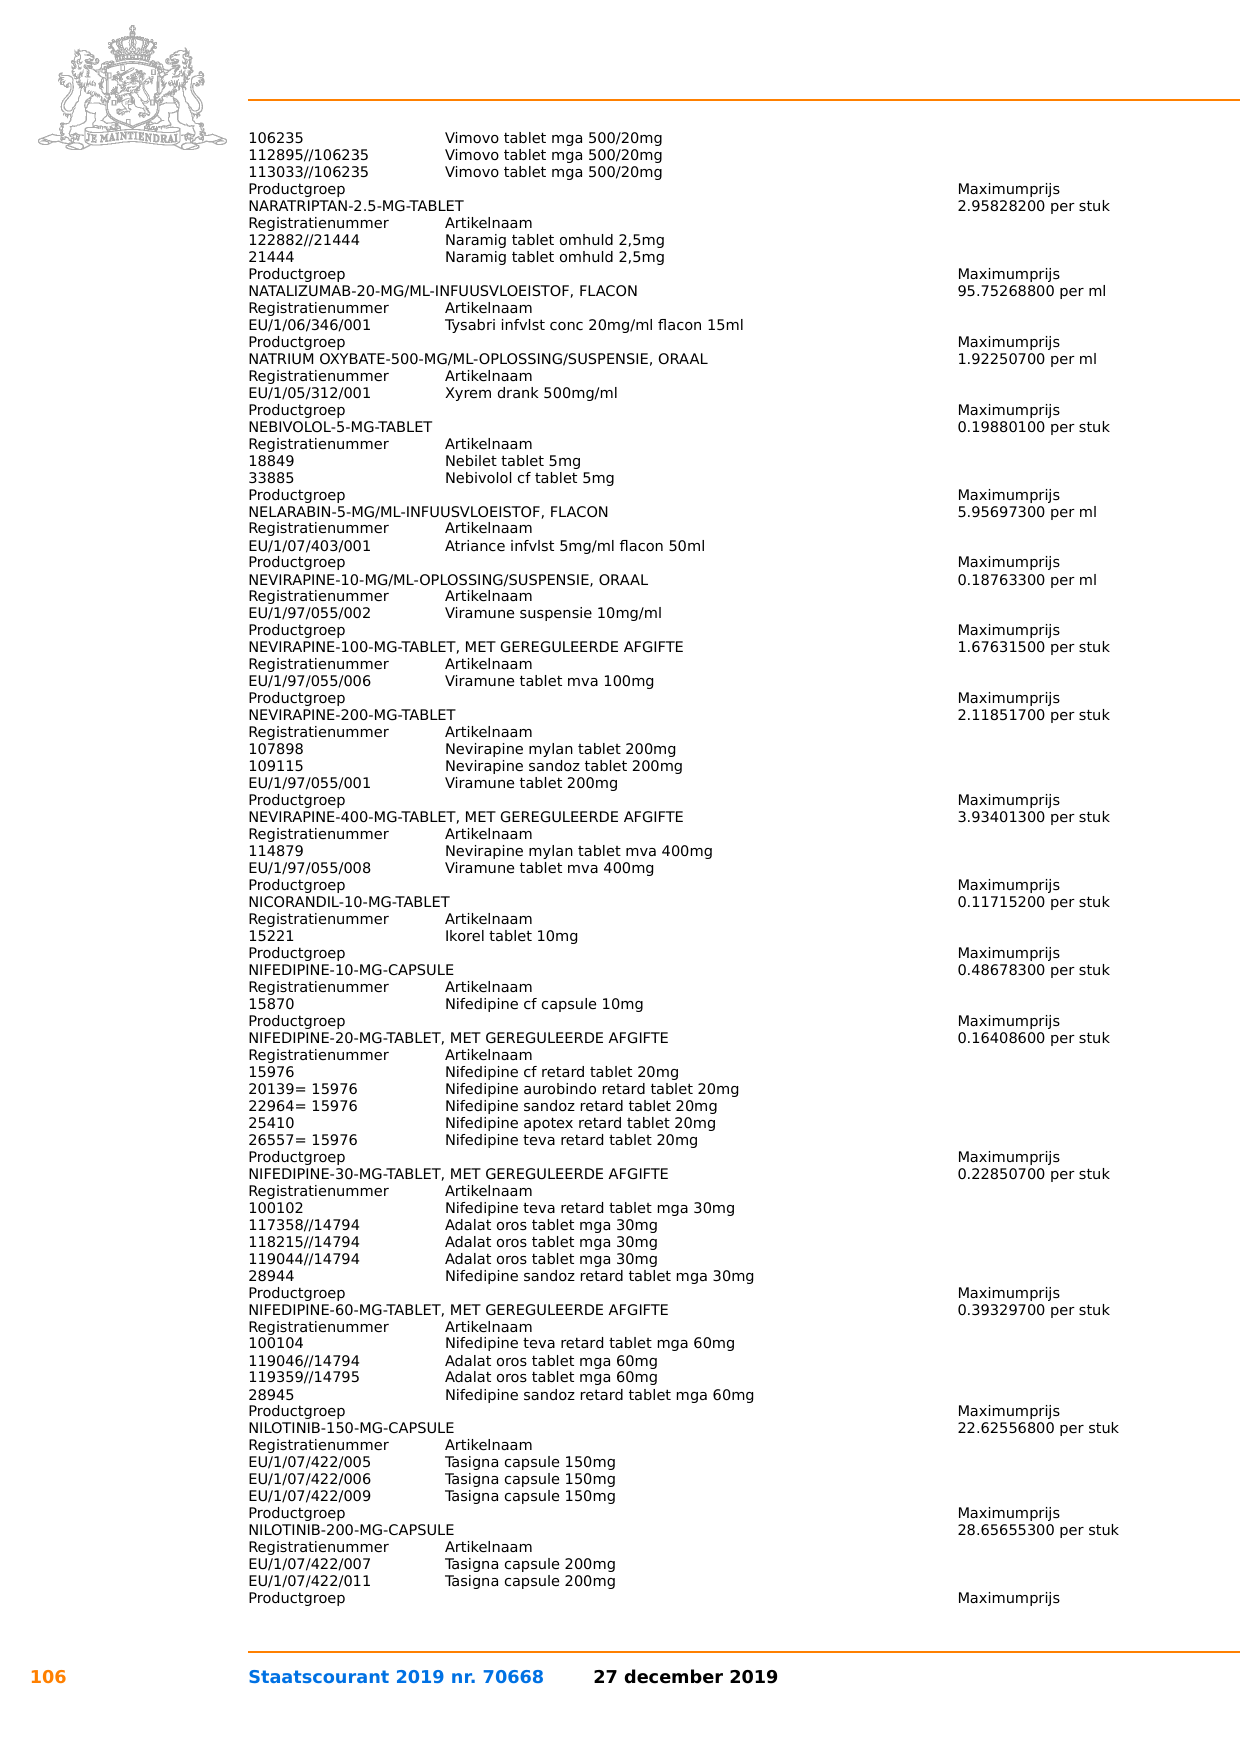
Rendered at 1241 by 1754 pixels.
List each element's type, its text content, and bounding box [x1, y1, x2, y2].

table_cell [951, 1098, 1163, 1115]
table_cell Atriance infvlst 5mg/ml flacon 50ml [439, 538, 951, 554]
table_cell Nifedipine cf retard tablet 20mg [439, 1064, 951, 1081]
table_cell [439, 1149, 951, 1166]
table_cell 25410 [248, 1115, 439, 1132]
table_cell Productgroep [248, 554, 439, 571]
table_cell Nifedipine cf capsule 10mg [439, 996, 951, 1013]
table_cell Maximumprijs [951, 554, 1163, 571]
table_cell Adalat oros tablet mga 60mg [439, 1369, 951, 1386]
table_cell 119359//14795 [248, 1369, 439, 1386]
table_cell 33885 [248, 470, 439, 486]
table_cell NIFEDIPINE-20-MG-TABLET, MET GEREGULEERDE AFGIFTE [248, 1030, 951, 1047]
table_cell [951, 436, 1163, 452]
table_cell 95.75268800 per ml [951, 283, 1163, 300]
table_cell [951, 1251, 1163, 1267]
table_cell Productgroep [248, 792, 439, 809]
table_cell 20139= 15976 [248, 1081, 439, 1098]
table_cell Naramig tablet omhuld 2,5mg [439, 249, 951, 266]
table_cell NIFEDIPINE-60-MG-TABLET, MET GEREGULEERDE AFGIFTE [248, 1301, 951, 1318]
table_cell [951, 1539, 1163, 1556]
table_cell [439, 554, 951, 571]
table_cell Nifedipine teva retard tablet mga 60mg [439, 1335, 951, 1352]
table_cell Registratienummer [248, 1047, 439, 1064]
table_cell Naramig tablet omhuld 2,5mg [439, 232, 951, 249]
table_cell [439, 792, 951, 809]
table_cell Maximumprijs [951, 1149, 1163, 1166]
table_cell [439, 266, 951, 283]
table_cell [951, 843, 1163, 860]
table_cell [951, 996, 1163, 1013]
table_cell [951, 1335, 1163, 1352]
table_cell [439, 1590, 951, 1607]
table_cell Productgroep [248, 334, 439, 351]
table_cell [951, 1454, 1163, 1471]
table_cell [439, 402, 951, 418]
table_cell 0.16408600 per stuk [951, 1030, 1163, 1047]
table_cell Maximumprijs [951, 1505, 1163, 1522]
table_cell 28944 [248, 1268, 439, 1284]
table_cell 107898 [248, 741, 439, 758]
table_cell [951, 385, 1163, 402]
table_cell Artikelnaam [439, 911, 951, 928]
table_cell Nifedipine teva retard tablet 20mg [439, 1132, 951, 1149]
table_cell 0.19880100 per stuk [951, 419, 1163, 436]
table_cell NEVIRAPINE-10-MG/ML-OPLOSSING/SUSPENSIE, ORAAL [248, 571, 951, 588]
table_cell Nifedipine sandoz retard tablet mga 60mg [439, 1386, 951, 1403]
table_cell 21444 [248, 249, 439, 266]
table_cell 22.62556800 per stuk [951, 1420, 1163, 1437]
table_cell Vimovo tablet mga 500/20mg [439, 164, 951, 181]
table_cell 28.65655300 per stuk [951, 1522, 1163, 1539]
table_cell Registratienummer [248, 300, 439, 317]
table_cell [951, 724, 1163, 741]
table_cell Registratienummer [248, 1319, 439, 1335]
table_cell 0.39329700 per stuk [951, 1301, 1163, 1318]
table_cell Nifedipine sandoz retard tablet 20mg [439, 1098, 951, 1115]
table_cell EU/1/06/346/001 [248, 317, 439, 334]
table_cell Productgroep [248, 690, 439, 707]
table_cell [439, 1505, 951, 1522]
table_cell Adalat oros tablet mga 30mg [439, 1217, 951, 1233]
table_cell [951, 758, 1163, 775]
table_cell 1.67631500 per stuk [951, 639, 1163, 656]
table_cell 112895//106235 [248, 147, 439, 164]
table_cell EU/1/05/312/001 [248, 385, 439, 402]
table_cell [951, 215, 1163, 232]
table_cell Maximumprijs [951, 334, 1163, 351]
table_cell [951, 1217, 1163, 1233]
table_cell Adalat oros tablet mga 60mg [439, 1353, 951, 1369]
table_cell Artikelnaam [439, 826, 951, 843]
table_cell EU/1/07/422/005 [248, 1454, 439, 1471]
table_cell [951, 911, 1163, 928]
table_cell Productgroep [248, 945, 439, 962]
table_cell [951, 147, 1163, 164]
table_cell [951, 588, 1163, 605]
table_cell [951, 470, 1163, 486]
table_cell Nevirapine sandoz tablet 200mg [439, 758, 951, 775]
table_cell Artikelnaam [439, 520, 951, 537]
table_cell NICORANDIL-10-MG-TABLET [248, 894, 951, 911]
table_cell Productgroep [248, 486, 439, 503]
table_cell NELARABIN-5-MG/ML-INFUUSVLOEISTOF, FLACON [248, 504, 951, 520]
table_cell Registratienummer [248, 826, 439, 843]
table_cell [951, 1471, 1163, 1488]
table_cell 113033//106235 [248, 164, 439, 181]
table_cell Productgroep [248, 1013, 439, 1030]
table_cell [951, 130, 1163, 147]
table_cell 0.11715200 per stuk [951, 894, 1163, 911]
table_cell [951, 1132, 1163, 1149]
table_cell Xyrem drank 500mg/ml [439, 385, 951, 402]
table_cell Registratienummer [248, 520, 439, 537]
table_cell [951, 453, 1163, 469]
table_cell 2.11851700 per stuk [951, 707, 1163, 724]
table_cell Maximumprijs [951, 486, 1163, 503]
table_cell [951, 1488, 1163, 1505]
table_cell 119046//14794 [248, 1353, 439, 1369]
table_cell [951, 1268, 1163, 1284]
table_cell 0.22850700 per stuk [951, 1166, 1163, 1183]
table_cell 18849 [248, 453, 439, 469]
table_cell Vimovo tablet mga 500/20mg [439, 147, 951, 164]
table_cell NEVIRAPINE-400-MG-TABLET, MET GEREGULEERDE AFGIFTE [248, 809, 951, 826]
table_cell 2.95828200 per stuk [951, 198, 1163, 215]
table_cell [951, 1183, 1163, 1199]
table_cell EU/1/07/422/011 [248, 1573, 439, 1590]
table_cell 15221 [248, 928, 439, 945]
table_cell [951, 1437, 1163, 1454]
table_cell [951, 1386, 1163, 1403]
table_cell [951, 1353, 1163, 1369]
table_cell Maximumprijs [951, 266, 1163, 283]
table_cell Artikelnaam [439, 1047, 951, 1064]
table_cell [951, 979, 1163, 996]
table_cell [951, 317, 1163, 334]
table_cell [951, 1573, 1163, 1590]
table_cell 122882//21444 [248, 232, 439, 249]
picture [38, 25, 227, 150]
table_cell Artikelnaam [439, 1319, 951, 1335]
table_cell NARATRIPTAN-2.5-MG-TABLET [248, 198, 951, 215]
table_cell Nifedipine teva retard tablet mga 30mg [439, 1200, 951, 1217]
table_cell Maximumprijs [951, 1403, 1163, 1420]
table_cell [951, 1115, 1163, 1132]
table_cell Maximumprijs [951, 1013, 1163, 1030]
table_cell [439, 690, 951, 707]
table_cell 15870 [248, 996, 439, 1013]
table_cell [951, 826, 1163, 843]
table_cell Maximumprijs [951, 877, 1163, 894]
table_cell 3.93401300 per stuk [951, 809, 1163, 826]
table_cell Registratienummer [248, 215, 439, 232]
table_cell [951, 656, 1163, 673]
table_cell NATALIZUMAB-20-MG/ML-INFUUSVLOEISTOF, FLACON [248, 283, 951, 300]
table_cell Productgroep [248, 1590, 439, 1607]
table_cell [439, 877, 951, 894]
table_cell 100102 [248, 1200, 439, 1217]
table_cell [951, 300, 1163, 317]
table_cell Viramune tablet mva 400mg [439, 860, 951, 877]
table_cell Registratienummer [248, 979, 439, 996]
table_cell [951, 538, 1163, 554]
table_cell Vimovo tablet mga 500/20mg [439, 130, 951, 147]
table_cell Maximumprijs [951, 181, 1163, 198]
table_cell Tasigna capsule 150mg [439, 1454, 951, 1471]
table_cell Artikelnaam [439, 1183, 951, 1199]
table_cell Maximumprijs [951, 690, 1163, 707]
table_cell NILOTINIB-200-MG-CAPSULE [248, 1522, 951, 1539]
table_cell Maximumprijs [951, 402, 1163, 418]
table_cell [439, 1013, 951, 1030]
table_cell Viramune suspensie 10mg/ml [439, 605, 951, 622]
table_cell Artikelnaam [439, 1437, 951, 1454]
table_cell Ikorel tablet 10mg [439, 928, 951, 945]
table_cell Artikelnaam [439, 979, 951, 996]
table_cell Productgroep [248, 402, 439, 418]
table_cell [951, 741, 1163, 758]
table_cell EU/1/07/422/006 [248, 1471, 439, 1488]
table_cell Productgroep [248, 877, 439, 894]
table_cell Registratienummer [248, 1539, 439, 1556]
table_cell [951, 1081, 1163, 1098]
table_cell [439, 486, 951, 503]
table_cell Maximumprijs [951, 1285, 1163, 1301]
table_cell [951, 1556, 1163, 1573]
table_cell Registratienummer [248, 656, 439, 673]
table_cell 5.95697300 per ml [951, 504, 1163, 520]
table_cell Maximumprijs [951, 622, 1163, 639]
table_cell EU/1/07/422/009 [248, 1488, 439, 1505]
table_cell Artikelnaam [439, 1539, 951, 1556]
table_cell Tasigna capsule 200mg [439, 1573, 951, 1590]
table_cell 15976 [248, 1064, 439, 1081]
table_cell Tasigna capsule 150mg [439, 1488, 951, 1505]
table_cell Artikelnaam [439, 215, 951, 232]
table_cell [951, 1369, 1163, 1386]
table_cell Registratienummer [248, 368, 439, 384]
table_cell EU/1/97/055/006 [248, 673, 439, 690]
table_cell Productgroep [248, 622, 439, 639]
table_cell EU/1/97/055/001 [248, 775, 439, 792]
table_cell [951, 928, 1163, 945]
table_cell Adalat oros tablet mga 30mg [439, 1234, 951, 1251]
table_cell [951, 1047, 1163, 1064]
table_cell [951, 673, 1163, 690]
table_cell Productgroep [248, 266, 439, 283]
table_cell [439, 945, 951, 962]
table_cell Adalat oros tablet mga 30mg [439, 1251, 951, 1267]
table_cell [951, 1064, 1163, 1081]
table_cell 106235 [248, 130, 439, 147]
table_cell Tasigna capsule 200mg [439, 1556, 951, 1573]
table_cell [951, 520, 1163, 537]
table_cell [951, 232, 1163, 249]
table_cell Nebivolol cf tablet 5mg [439, 470, 951, 486]
table_cell NEBIVOLOL-5-MG-TABLET [248, 419, 951, 436]
table_cell Productgroep [248, 181, 439, 198]
table_cell NATRIUM OXYBATE-500-MG/ML-OPLOSSING/SUSPENSIE, ORAAL [248, 351, 951, 368]
table_cell EU/1/07/403/001 [248, 538, 439, 554]
table_cell Registratienummer [248, 724, 439, 741]
table_cell Registratienummer [248, 911, 439, 928]
table_cell 0.48678300 per stuk [951, 962, 1163, 979]
table_cell 118215//14794 [248, 1234, 439, 1251]
table_cell EU/1/97/055/008 [248, 860, 439, 877]
table_cell [951, 605, 1163, 622]
table_cell [951, 1319, 1163, 1335]
table_cell 117358//14794 [248, 1217, 439, 1233]
table_cell [439, 1403, 951, 1420]
table_cell Productgroep [248, 1505, 439, 1522]
table_cell Artikelnaam [439, 368, 951, 384]
table_cell Artikelnaam [439, 588, 951, 605]
table_cell Nebilet tablet 5mg [439, 453, 951, 469]
table_cell [439, 334, 951, 351]
table_cell Maximumprijs [951, 945, 1163, 962]
table_cell Nifedipine aurobindo retard tablet 20mg [439, 1081, 951, 1098]
table_cell Registratienummer [248, 1183, 439, 1199]
table_cell [951, 164, 1163, 181]
table_cell [439, 1285, 951, 1301]
table_cell [439, 181, 951, 198]
table_cell 22964= 15976 [248, 1098, 439, 1115]
table_cell 114879 [248, 843, 439, 860]
table_cell Registratienummer [248, 588, 439, 605]
table_cell 1.92250700 per ml [951, 351, 1163, 368]
table_cell [951, 775, 1163, 792]
table_cell [951, 1234, 1163, 1251]
table_cell NIFEDIPINE-30-MG-TABLET, MET GEREGULEERDE AFGIFTE [248, 1166, 951, 1183]
table_cell Nifedipine sandoz retard tablet mga 30mg [439, 1268, 951, 1284]
table_cell Nevirapine mylan tablet mva 400mg [439, 843, 951, 860]
table_cell NEVIRAPINE-100-MG-TABLET, MET GEREGULEERDE AFGIFTE [248, 639, 951, 656]
table_cell NILOTINIB-150-MG-CAPSULE [248, 1420, 951, 1437]
table_cell Nifedipine apotex retard tablet 20mg [439, 1115, 951, 1132]
table_cell Maximumprijs [951, 1590, 1163, 1607]
table_cell Artikelnaam [439, 656, 951, 673]
table_cell Productgroep [248, 1285, 439, 1301]
table_cell [951, 249, 1163, 266]
table_cell 100104 [248, 1335, 439, 1352]
table_cell Viramune tablet mva 100mg [439, 673, 951, 690]
table_cell [951, 860, 1163, 877]
table_cell [439, 622, 951, 639]
table_cell [951, 1200, 1163, 1217]
table_cell Artikelnaam [439, 724, 951, 741]
table_cell EU/1/97/055/002 [248, 605, 439, 622]
table_cell 109115 [248, 758, 439, 775]
table_cell 119044//14794 [248, 1251, 439, 1267]
table_cell 26557= 15976 [248, 1132, 439, 1149]
table_cell NEVIRAPINE-200-MG-TABLET [248, 707, 951, 724]
table_cell Registratienummer [248, 436, 439, 452]
table_cell Maximumprijs [951, 792, 1163, 809]
table_cell Registratienummer [248, 1437, 439, 1454]
table_cell Tysabri infvlst conc 20mg/ml flacon 15ml [439, 317, 951, 334]
table_cell Nevirapine mylan tablet 200mg [439, 741, 951, 758]
table_cell 28945 [248, 1386, 439, 1403]
table_cell Productgroep [248, 1403, 439, 1420]
table_cell Artikelnaam [439, 300, 951, 317]
table_cell 0.18763300 per ml [951, 571, 1163, 588]
table_cell NIFEDIPINE-10-MG-CAPSULE [248, 962, 951, 979]
table_cell Artikelnaam [439, 436, 951, 452]
table_cell EU/1/07/422/007 [248, 1556, 439, 1573]
table_cell Productgroep [248, 1149, 439, 1166]
table_cell Viramune tablet 200mg [439, 775, 951, 792]
table_cell Tasigna capsule 150mg [439, 1471, 951, 1488]
table_cell [951, 368, 1163, 384]
